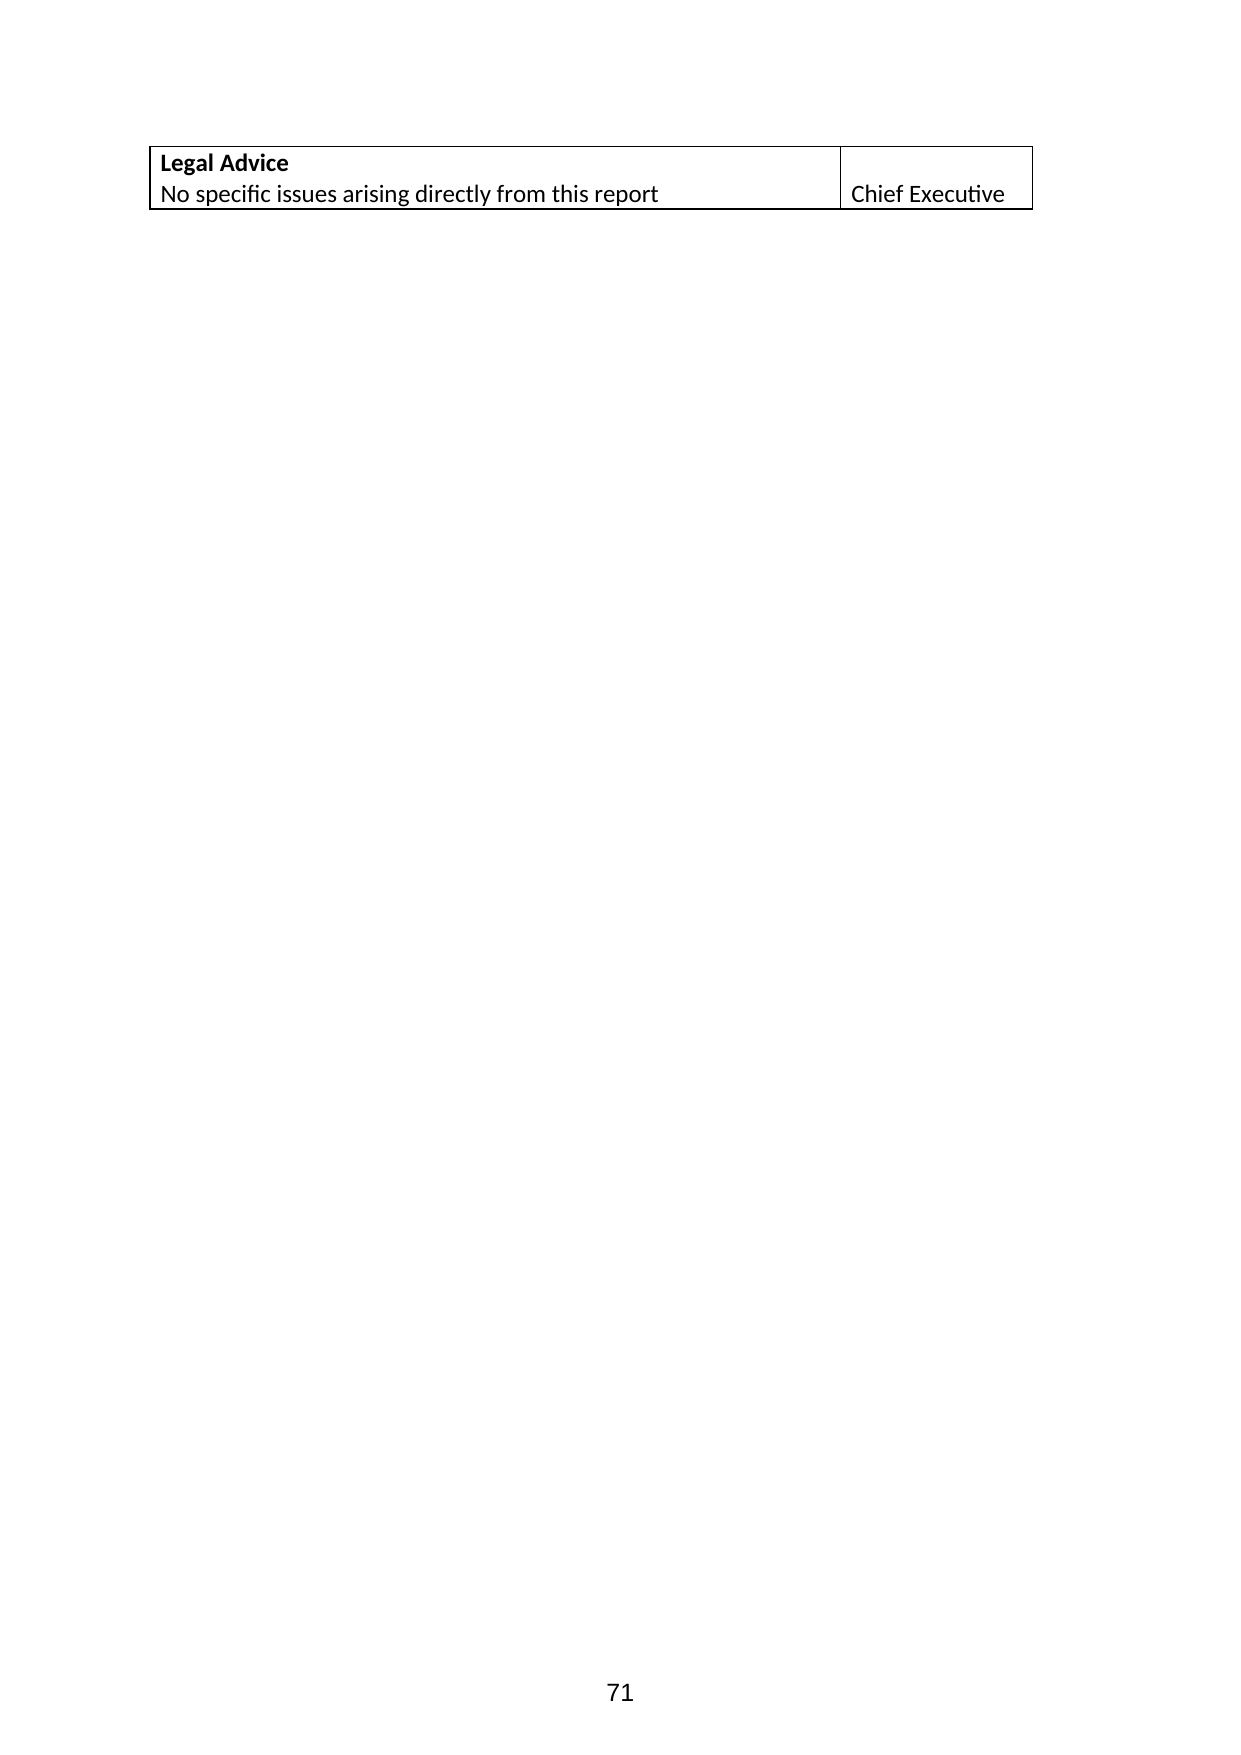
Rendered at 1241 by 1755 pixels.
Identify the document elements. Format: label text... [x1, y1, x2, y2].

table_cell Legal Advice No specific issues arising directly from this report [151, 147, 840, 208]
table_cell Chief Executive [841, 147, 1032, 208]
